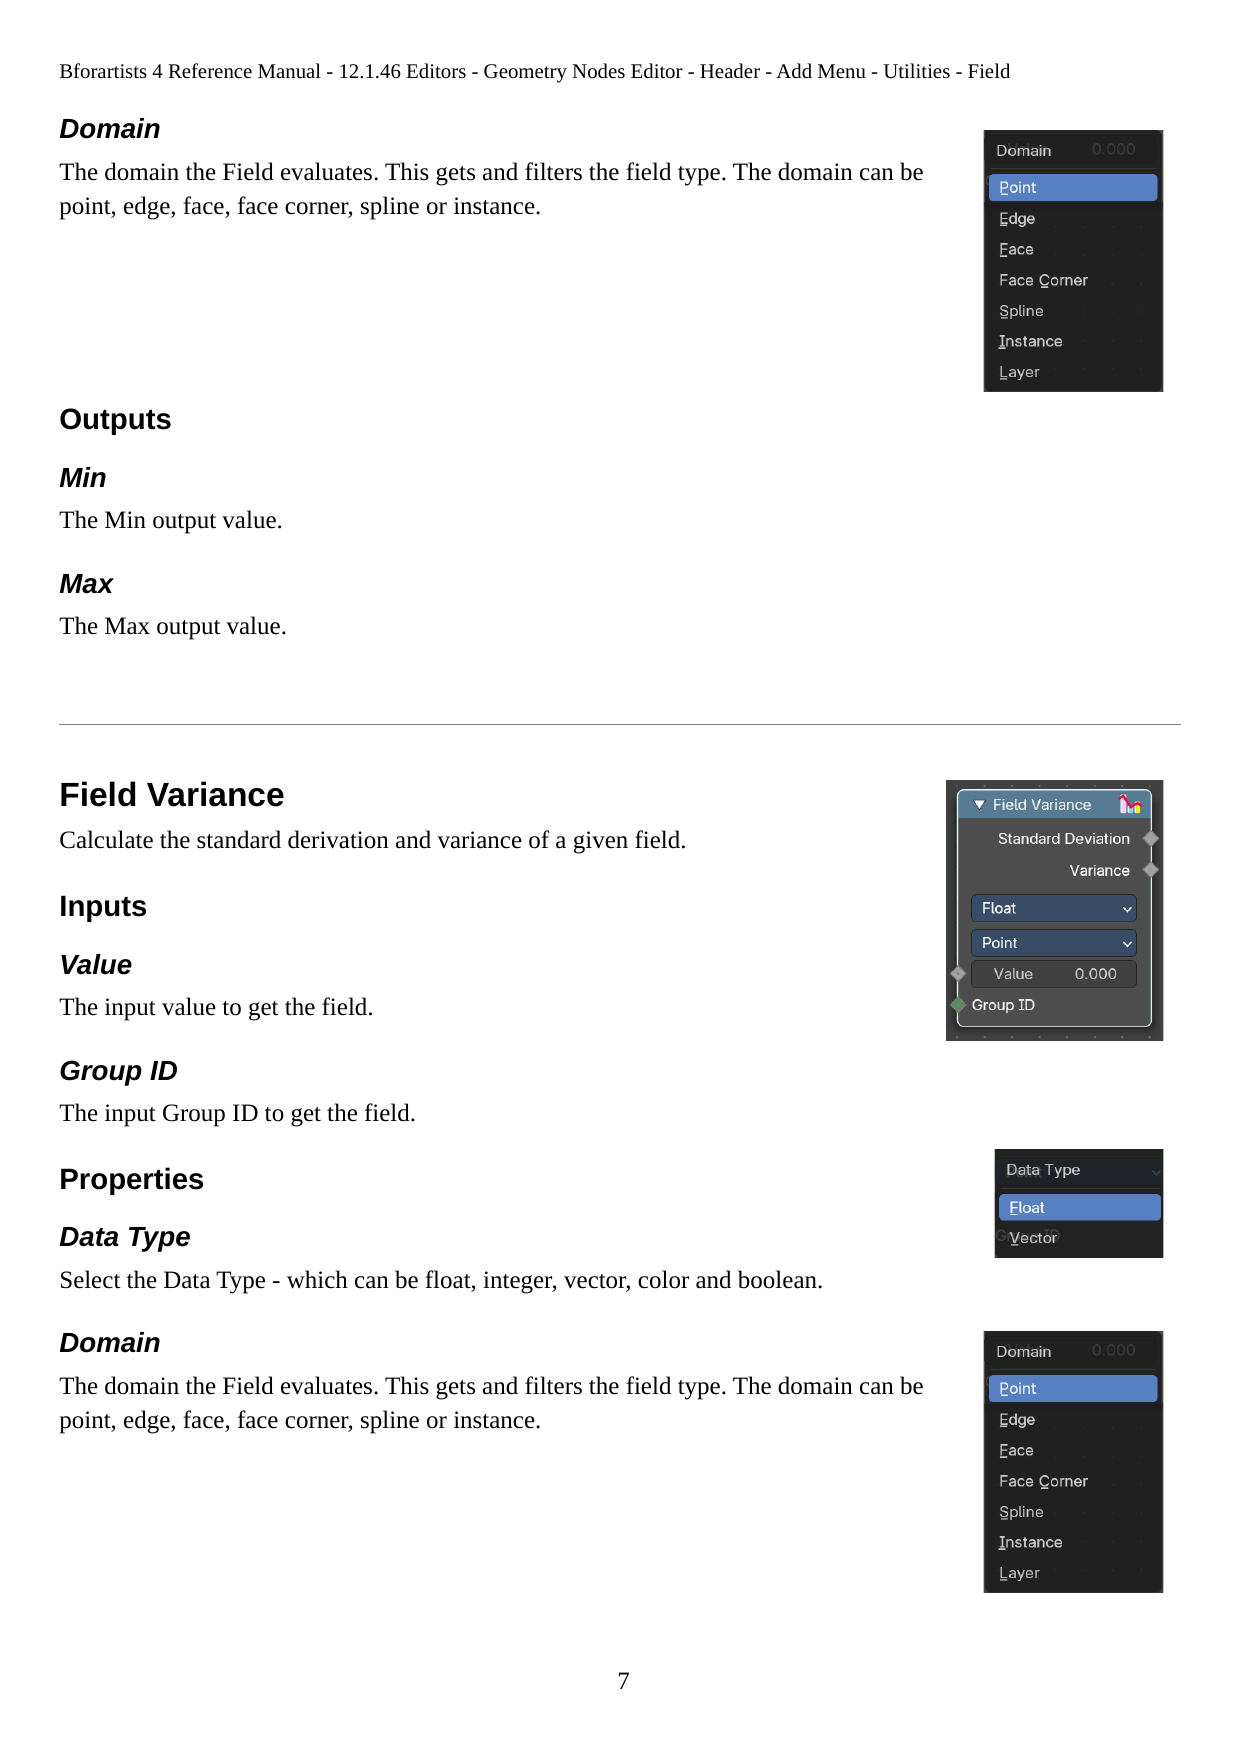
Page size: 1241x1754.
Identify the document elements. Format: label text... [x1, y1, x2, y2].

subtitle [1164, 948, 1181, 980]
picture [994, 1149, 1164, 1258]
text The domain the Field evaluates. This gets and filters the field type. The domain can be point, edge, face, face corner, spline or instance. [59, 1371, 983, 1434]
subtitle Value [59, 948, 946, 980]
text The Max output value. [59, 611, 1181, 640]
subtitle Domain [59, 113, 1181, 144]
picture [983, 130, 1164, 392]
subtitle Domain [59, 1327, 1181, 1358]
subtitle Properties [59, 1162, 994, 1196]
subtitle Inputs [59, 889, 946, 923]
subtitle Data Type [59, 1221, 994, 1253]
subtitle Outputs [59, 402, 1181, 436]
text The Min output value. [59, 505, 1181, 534]
subtitle Min [59, 461, 1181, 493]
subtitle [1164, 889, 1181, 923]
subtitle [1164, 1162, 1181, 1196]
text The input Group ID to get the field. [59, 1098, 1181, 1127]
picture [946, 780, 1164, 1041]
picture [983, 1331, 1164, 1593]
text Calculate the standard derivation and variance of a given field. [59, 826, 946, 854]
subtitle Field Variance [59, 774, 1181, 813]
text Select the Data Type - which can be float, integer, vector, color and boolean. [59, 1265, 1181, 1294]
subtitle [1164, 1221, 1181, 1253]
subtitle Group ID [59, 1054, 1181, 1086]
text The domain the Field evaluates. This gets and filters the field type. The domain can be point, edge, face, face corner, spline or instance. [59, 157, 983, 220]
subtitle Max [59, 567, 1181, 599]
text The input value to get the field. [59, 992, 946, 1021]
